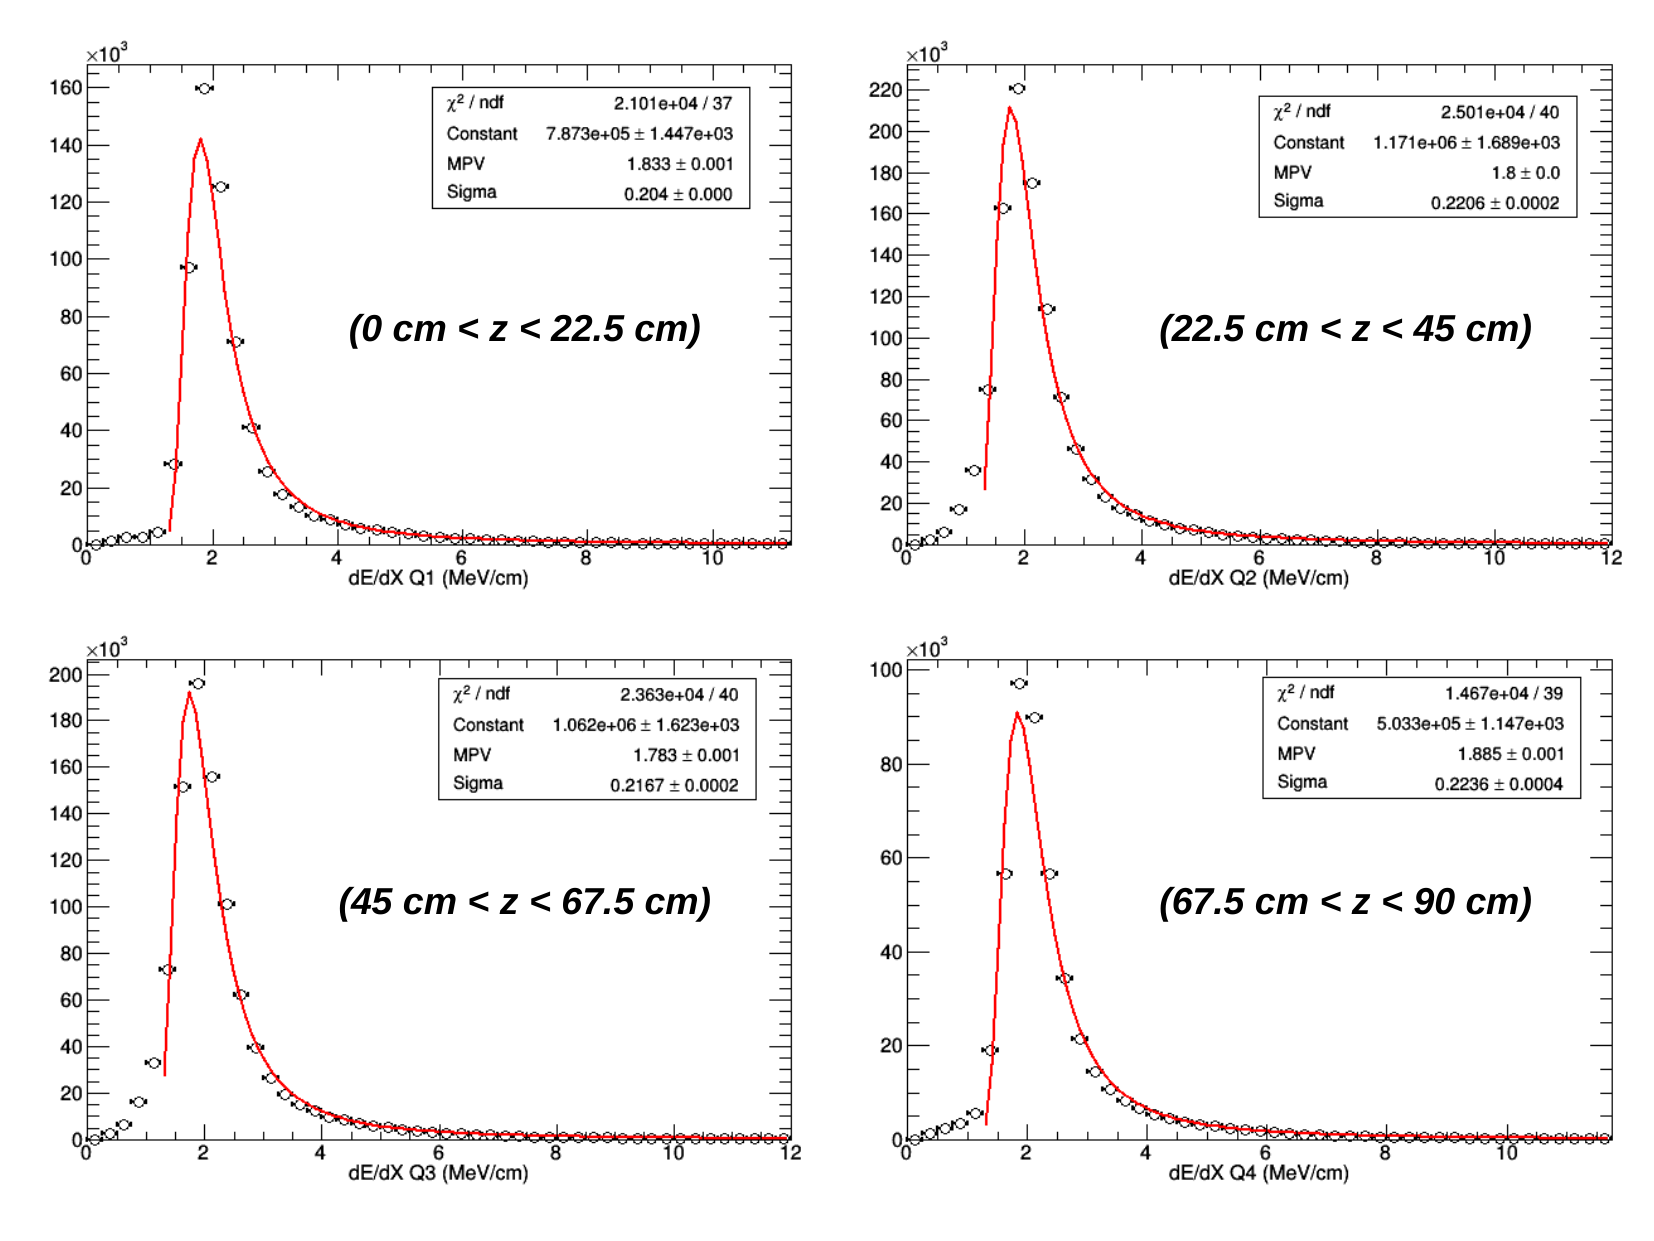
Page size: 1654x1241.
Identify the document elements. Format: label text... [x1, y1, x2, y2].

text_box (67.5 cm < z < 90 cm) [1105, 873, 1586, 931]
text_box (45 cm < z < 67.5 cm) [285, 873, 766, 931]
picture [0, 5, 1654, 1201]
text_box (22.5 cm < z < 45 cm) [1105, 300, 1586, 357]
text_box (0 cm < z < 22.5 cm) [285, 300, 766, 357]
